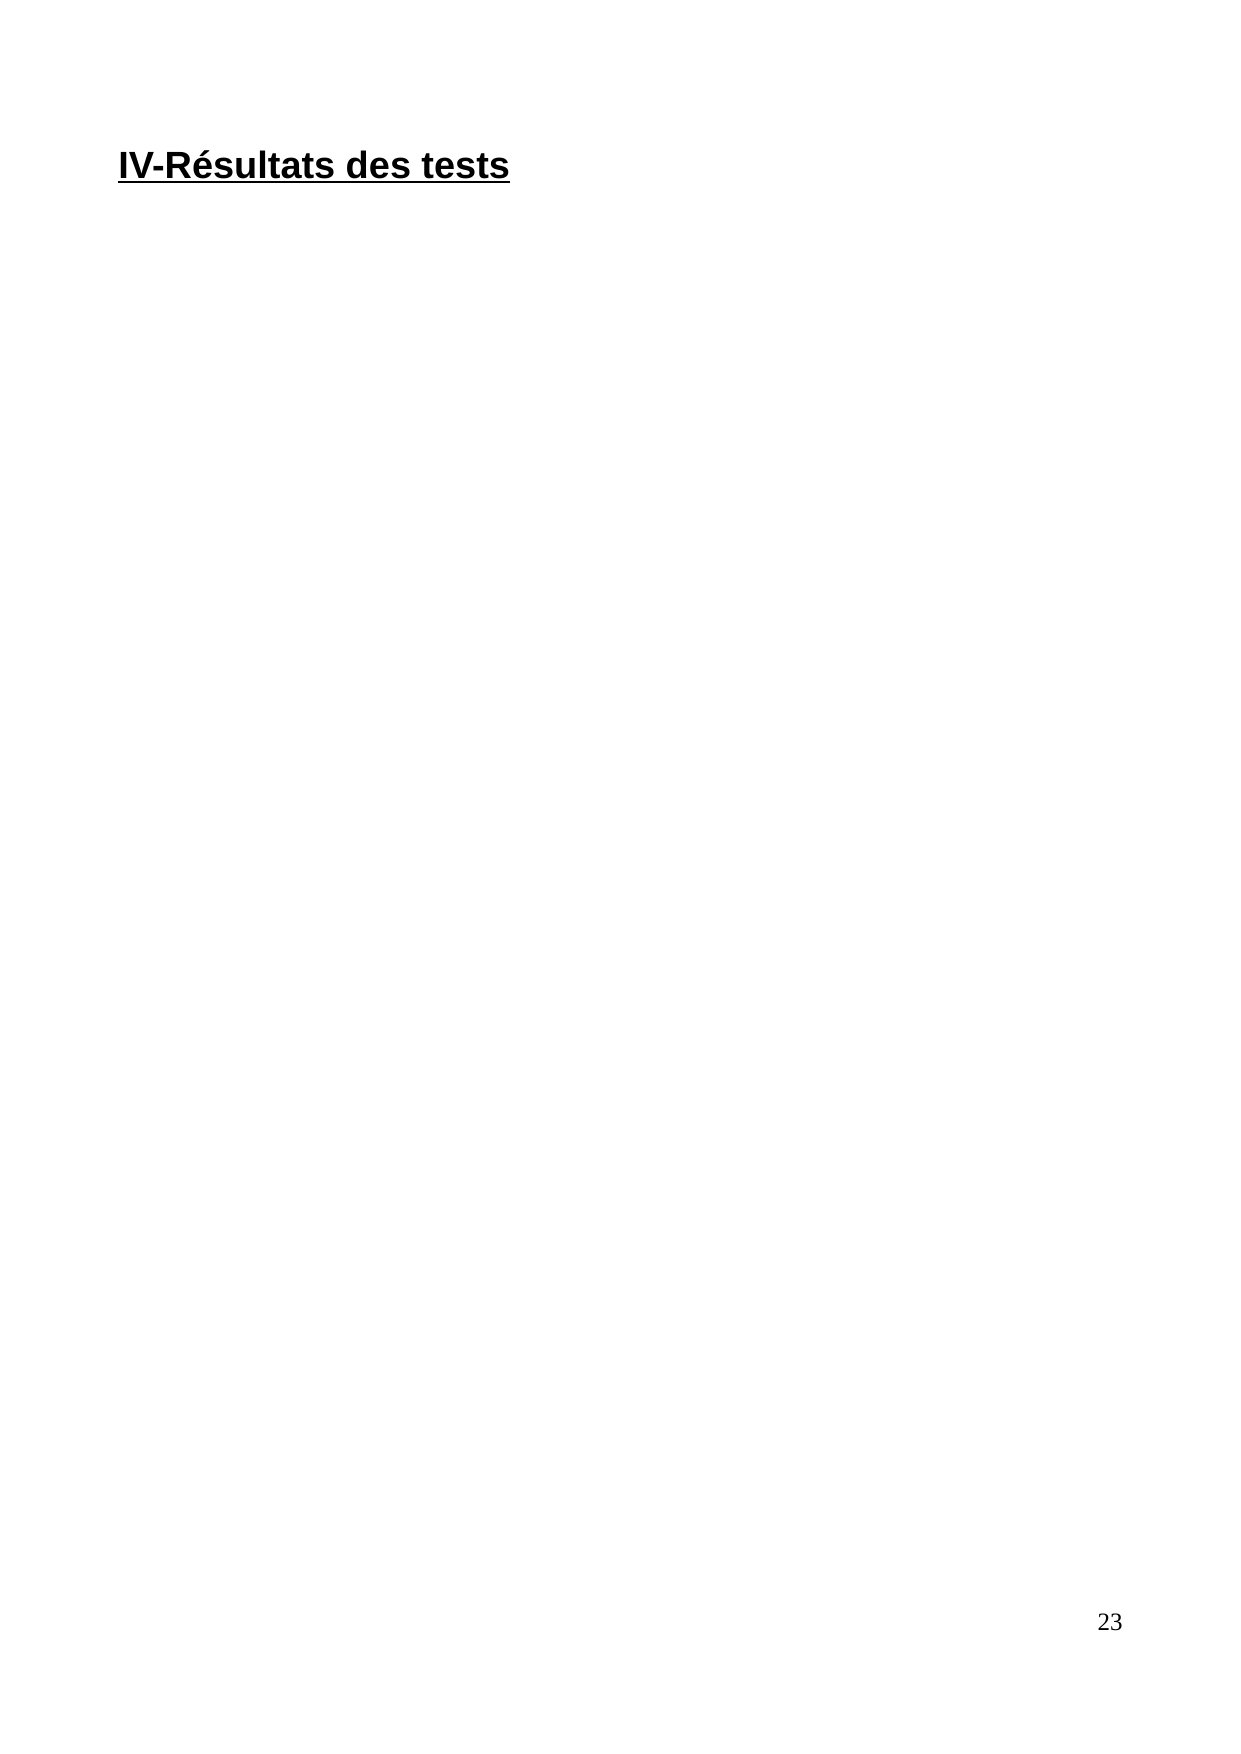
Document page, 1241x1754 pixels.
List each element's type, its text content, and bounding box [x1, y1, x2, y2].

subtitle IV-Résultats des tests [118, 143, 1122, 187]
